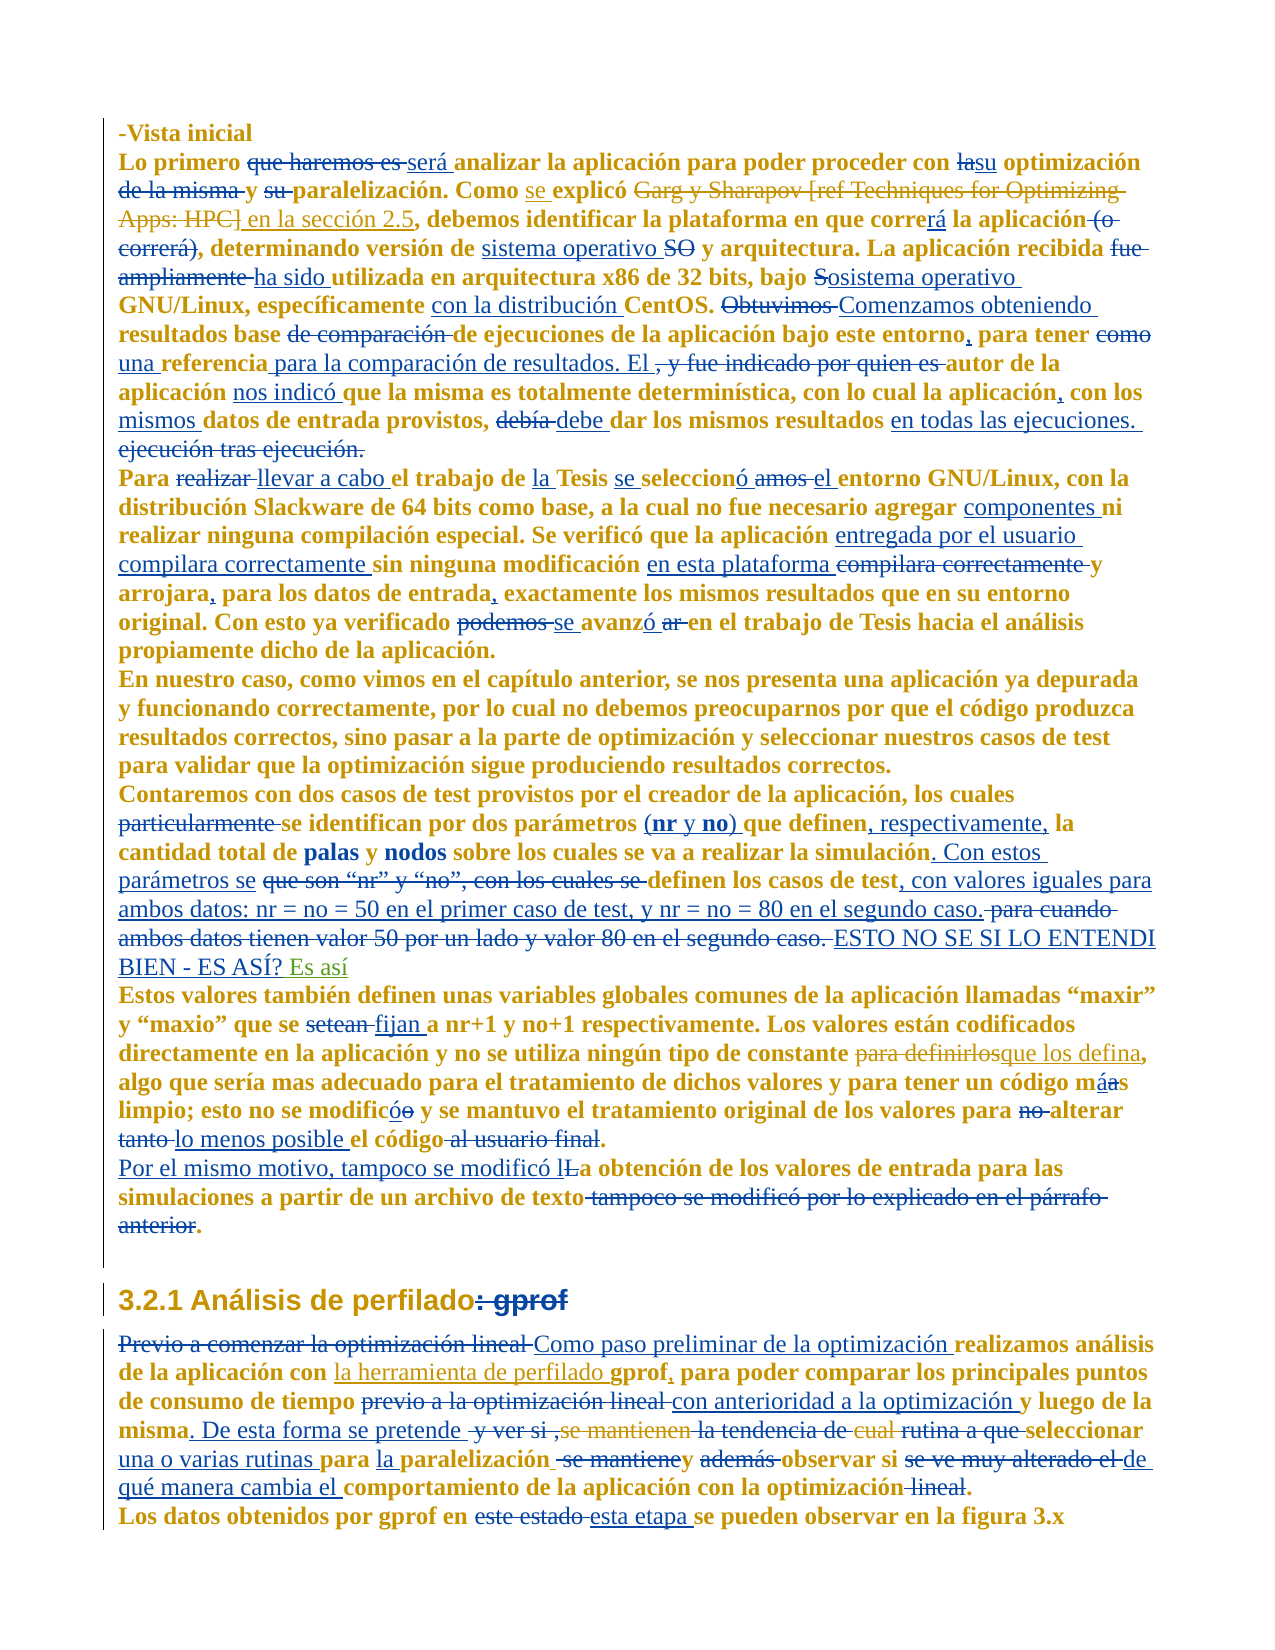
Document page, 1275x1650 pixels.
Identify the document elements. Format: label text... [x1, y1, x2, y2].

text En nuestro caso, como vimos en el capítulo anterior, se nos presenta una aplicación ya depurada y funcionando correctamente, por lo cual no debemos preocuparnos por que el código produzca resultados correctos, sino pasar a la parte de optimización y seleccionar nuestros casos de test para validar que la optimización sigue produciendo resultados correctos. [118, 664, 1157, 779]
text Los datos obtenidos por gprof en esta etapa se pueden observar en la figura 3.x [118, 1501, 1157, 1530]
subtitle 3.2.1 Análisis de perfilado [118, 1283, 1157, 1316]
text -Vista inicial [118, 118, 1157, 147]
text Estos valores también definen unas variables globales comunes de la aplicación llamadas “maxir” y “maxio” que se fijan a nr+1 y no+1 respectivamente. Los valores están codificados directamente en la aplicación y no se utiliza ningún tipo de constante que los defina, algo que sería mas adecuado para el tratamiento de dichos valores y para tener un código más limpio; esto no se modificó y se mantuvo el tratamiento original de los valores para alterar lo menos posible el código. [118, 981, 1157, 1153]
text Para llevar a cabo el trabajo de la Tesis se seleccionó el entorno GNU/Linux, con la distribución Slackware de 64 bits como base, a la cual no fue necesario agregar componentes ni realizar ninguna compilación especial. Se verificó que la aplicación entregada por el usuario compilara correctamente sin ninguna modificación en esta plataforma y arrojara, para los datos de entrada, exactamente los mismos resultados que en su entorno original. Con esto ya verificado se avanzó en el trabajo de Tesis hacia el análisis propiamente dicho de la aplicación. [118, 463, 1157, 664]
text Como paso preliminar de la optimización realizamos análisis de la aplicación con la herramienta de perfilado gprof, para poder comparar los principales puntos de consumo de tiempo con anterioridad a la optimización y luego de la misma. De esta forma se pretende seleccionar una o varias rutinas para la paralelización y observar si de qué manera cambia el comportamiento de la aplicación con la optimización. [118, 1329, 1157, 1501]
text Contaremos con dos casos de test provistos por el creador de la aplicación, los cuales se identifican por dos parámetros (nr y no) que definen, respectivamente, la cantidad total de palas y nodos sobre los cuales se va a realizar la simulación. Con estos parámetros se definen los casos de test, con valores iguales para ambos datos: nr = no = 50 en el primer caso de test, y nr = no = 80 en el segundo caso.ESTO NO SE SI LO ENTENDI BIEN - ES ASÍ? Es así [118, 779, 1157, 981]
text Lo primero será analizar la aplicación para poder proceder con su optimización y paralelización. Como se explicó en la sección 2.5, debemos identificar la plataforma en que correrá la aplicación, determinando versión de sistema operativo y arquitectura. La aplicación recibida ha sido utilizada en arquitectura x86 de 32 bits, bajo osistema operativo GNU/Linux, específicamente con la distribución CentOS. Comenzamos obteniendo resultados base de ejecuciones de la aplicación bajo este entorno, para tener una referencia para la comparación de resultados. El autor de la aplicación nos indicó que la misma es totalmente determinística, con lo cual la aplicación, con los mismos datos de entrada provistos, debe dar los mismos resultados en todas las ejecuciones. [118, 147, 1157, 463]
text Por el mismo motivo, tampoco se modificó la obtención de los valores de entrada para las simulaciones a partir de un archivo de texto. [118, 1153, 1157, 1239]
